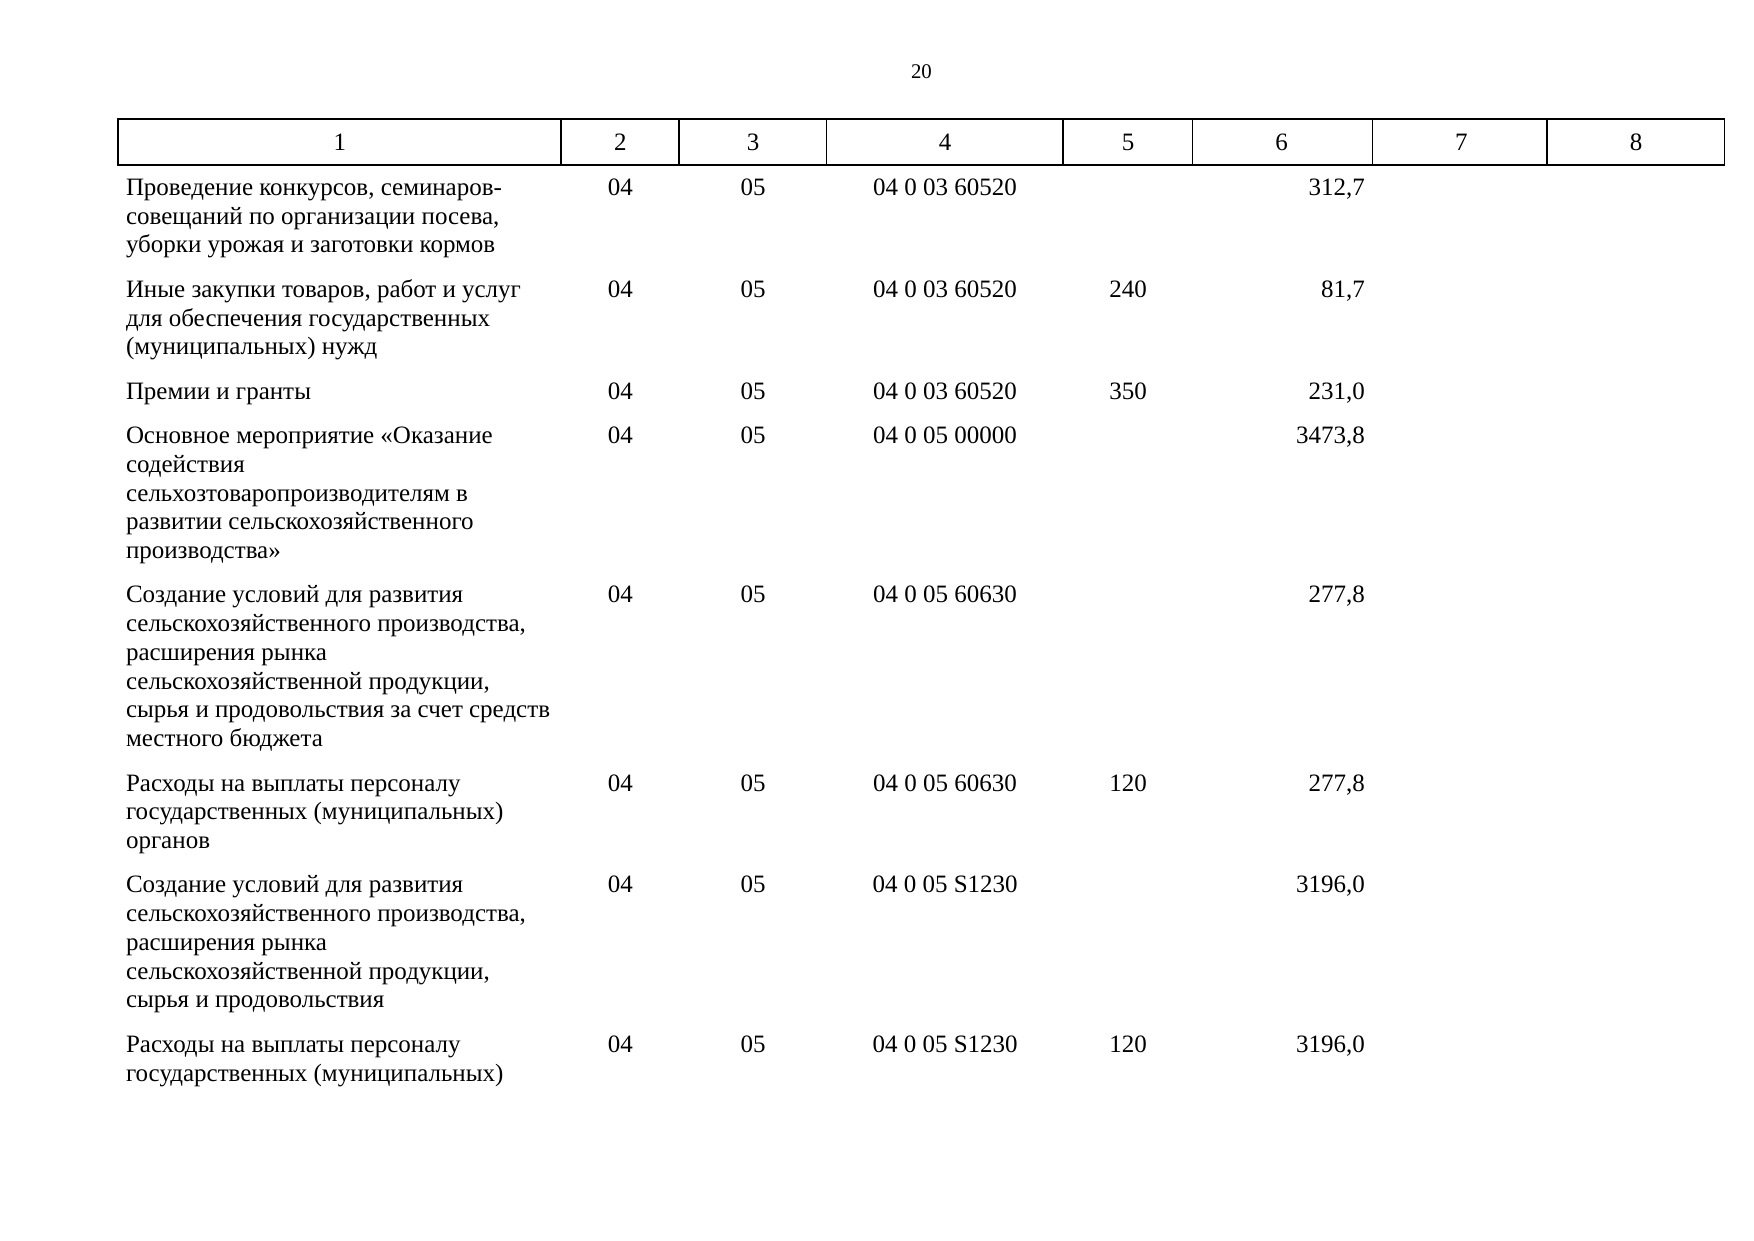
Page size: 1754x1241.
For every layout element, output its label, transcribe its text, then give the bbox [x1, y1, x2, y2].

table_cell 04 [561, 368, 679, 412]
table_cell [1372, 862, 1547, 1021]
table_cell Основное мероприятие «Оказание содействия сельхозтоваропроизводителям в развитии сельскохозяйственного производства» [118, 412, 561, 572]
table_cell [1372, 412, 1547, 572]
table_header 6 [1201, 128, 1362, 156]
table_cell [1547, 760, 1724, 862]
table_cell Создание условий для развития сельскохозяйственного производства, расширения рынка сельскохозяйственной продукции, сырья и продовольствия за счет средств местного бюджета [118, 572, 561, 760]
table_header [562, 120, 678, 164]
table_cell 312,7 [1193, 166, 1372, 266]
table_cell [1372, 266, 1547, 368]
table_cell 05 [679, 760, 827, 862]
table_cell [1372, 368, 1547, 412]
table_header 7 [1380, 128, 1542, 156]
table_cell 04 0 05 S1230 [827, 1021, 1063, 1094]
table_cell 350 [1063, 368, 1193, 412]
table_header 5 [1071, 128, 1185, 156]
table_cell Создание условий для развития сельскохозяйственного производства, расширения рынка сельскохозяйственной продукции, сырья и продовольствия [118, 862, 561, 1021]
table_header 1 [126, 128, 553, 156]
table_cell [1547, 368, 1724, 412]
table_cell 3196,0 [1193, 862, 1372, 1021]
table_cell [1063, 862, 1193, 1021]
table_header [680, 120, 826, 164]
table_cell 04 [561, 412, 679, 572]
table_cell 04 [561, 572, 679, 760]
table_cell Иные закупки товаров, работ и услуг для обеспечения государственных (муниципальных) нужд [118, 266, 561, 368]
table_cell 05 [679, 266, 827, 368]
table_header [119, 120, 560, 164]
table_cell [1063, 572, 1193, 760]
table_cell 04 0 05 S1230 [827, 862, 1063, 1021]
table_cell [1063, 412, 1193, 572]
table_cell 04 0 05 60630 [827, 760, 1063, 862]
table_cell 81,7 [1193, 266, 1372, 368]
table_cell [1372, 1021, 1547, 1094]
table_cell 04 [561, 266, 679, 368]
table_header [1193, 120, 1372, 164]
table_cell [1547, 412, 1724, 572]
table_cell 120 [1063, 760, 1193, 862]
table_header [827, 120, 1062, 164]
table_cell 04 0 05 60630 [827, 572, 1063, 760]
table_cell 240 [1063, 266, 1193, 368]
table_cell [1372, 760, 1547, 862]
table_cell Проведение конкурсов, семинаров-совещаний по организации посева, уборки урожая и заготовки кормов [118, 166, 561, 266]
table_cell Расходы на выплаты персоналу государственных (муниципальных) [118, 1021, 561, 1094]
table_cell 277,8 [1193, 760, 1372, 862]
table_cell [1547, 266, 1724, 368]
table_cell [1547, 1021, 1724, 1094]
table_cell 05 [679, 166, 827, 266]
table_cell 05 [679, 368, 827, 412]
table_header [1064, 120, 1192, 164]
table_cell 231,0 [1193, 368, 1372, 412]
table_cell 04 [561, 1021, 679, 1094]
table_cell 3473,8 [1193, 412, 1372, 572]
table_header 4 [835, 128, 1055, 156]
table_cell 04 0 05 00000 [827, 412, 1063, 572]
table_cell 05 [679, 1021, 827, 1094]
table_header 2 [569, 128, 671, 156]
table_header [1548, 120, 1724, 164]
table_cell Премии и гранты [118, 368, 561, 412]
table_cell 05 [679, 862, 827, 1021]
table_cell [1372, 572, 1547, 760]
table_cell [1547, 572, 1724, 760]
table_cell 3196,0 [1193, 1021, 1372, 1094]
table_cell 120 [1063, 1021, 1193, 1094]
table_cell [1372, 166, 1547, 266]
table_cell 04 0 03 60520 [827, 266, 1063, 368]
table_cell 04 [561, 166, 679, 266]
table_cell 04 [561, 862, 679, 1021]
table_cell 04 0 03 60520 [827, 368, 1063, 412]
table_header 8 [1555, 128, 1716, 156]
table_cell 277,8 [1193, 572, 1372, 760]
table_cell [1063, 166, 1193, 266]
table_cell 04 [561, 760, 679, 862]
table_cell 05 [679, 572, 827, 760]
table_cell [1547, 166, 1724, 266]
table_header 3 [687, 128, 819, 156]
table_cell Расходы на выплаты персоналу государственных (муниципальных) органов [118, 760, 561, 862]
table_header [1373, 120, 1546, 164]
table_cell 04 0 03 60520 [827, 166, 1063, 266]
table_cell 05 [679, 412, 827, 572]
table_cell [1547, 862, 1724, 1021]
